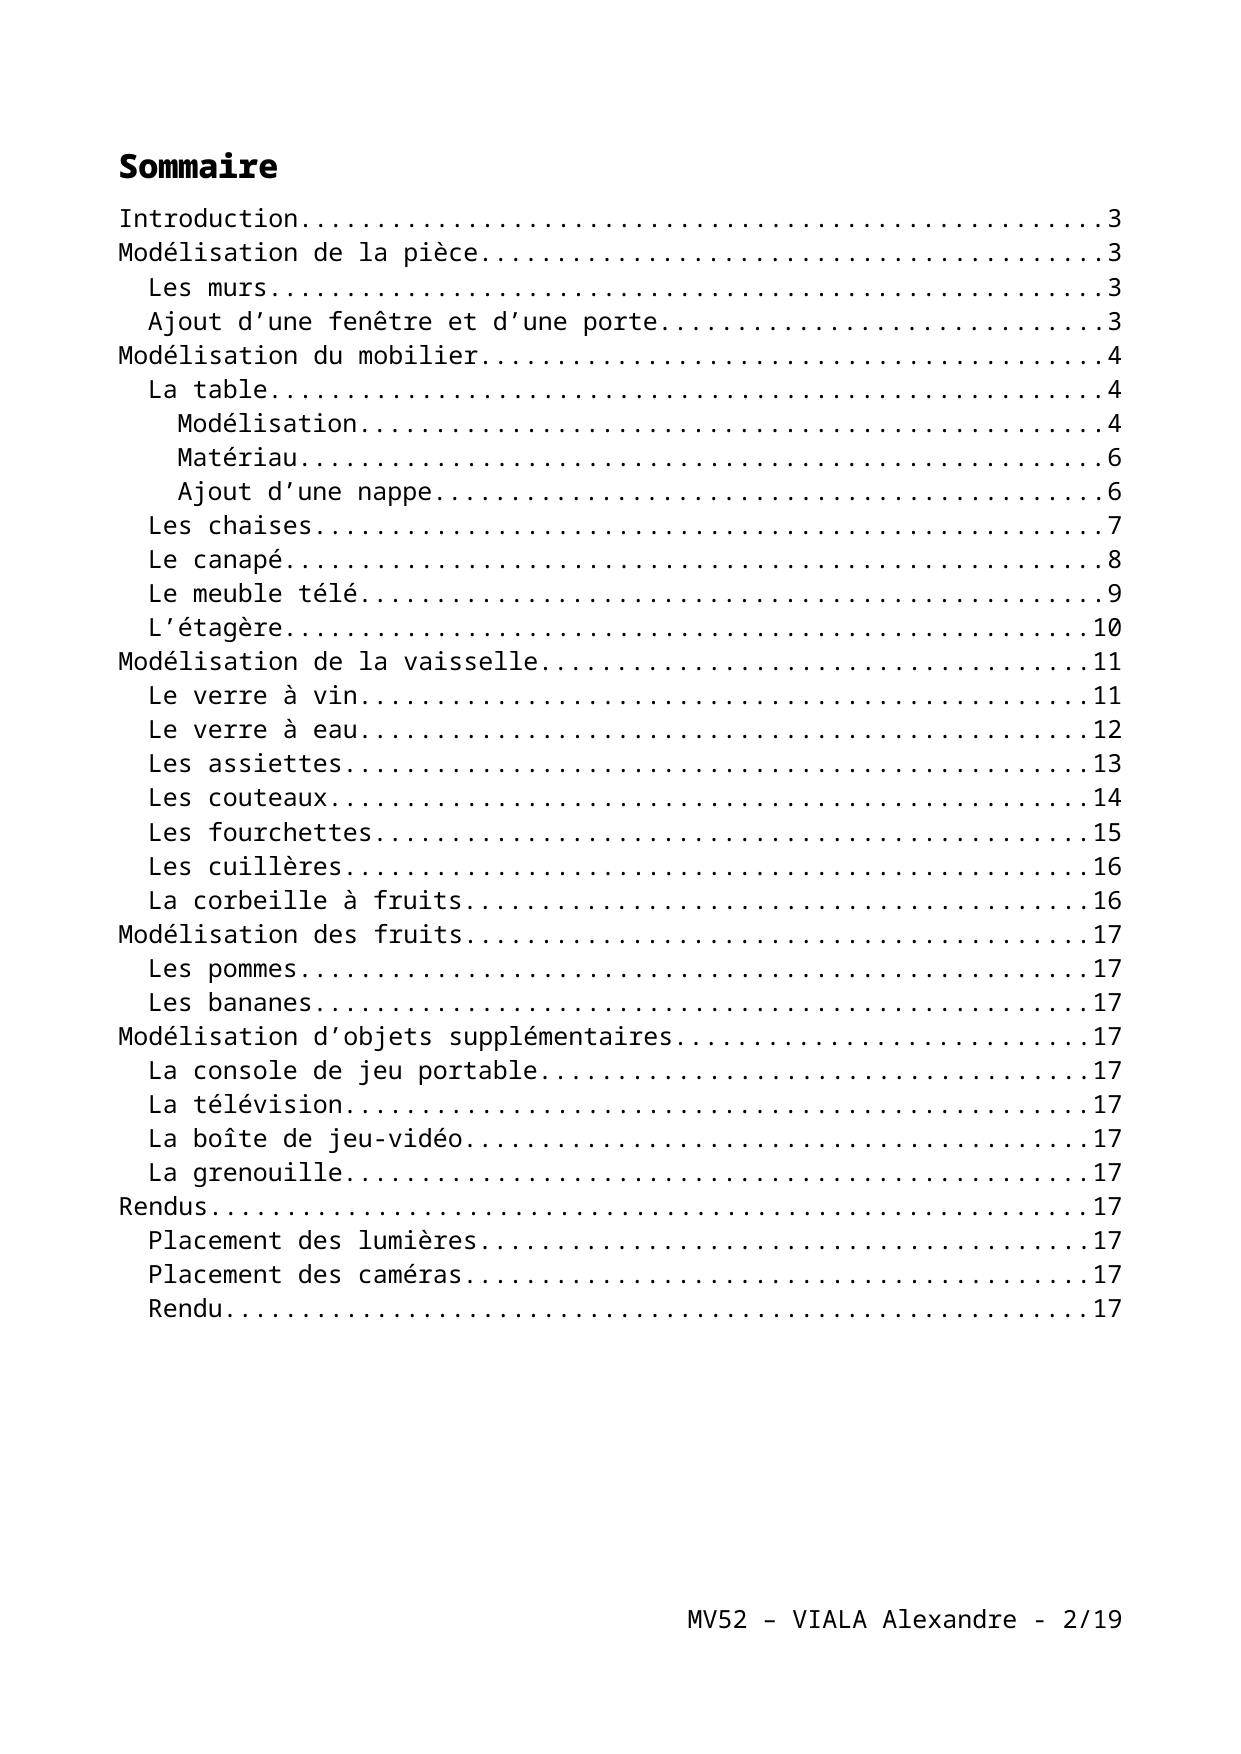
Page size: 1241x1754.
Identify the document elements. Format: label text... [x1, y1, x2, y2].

text Modélisation des fruits 17 [118, 916, 1122, 950]
text La corbeille à fruits 16 [148, 882, 1122, 916]
text Le meuble télé 9 [148, 576, 1122, 610]
text Le canapé 8 [148, 542, 1122, 576]
text Modélisation d’objets supplémentaires 17 [118, 1018, 1122, 1053]
text Modélisation 4 [177, 405, 1122, 439]
text Placement des caméras 17 [148, 1257, 1122, 1291]
text Rendus 17 [118, 1189, 1122, 1223]
text Modélisation de la vaisselle 11 [118, 644, 1122, 678]
text La télévision 17 [148, 1087, 1122, 1121]
text Le verre à vin 11 [148, 678, 1122, 712]
subtitle Sommaire [118, 143, 1122, 188]
text Les couteaux 14 [148, 780, 1122, 814]
text Rendu 17 [148, 1291, 1122, 1325]
text La table 4 [148, 371, 1122, 405]
text Les murs 3 [148, 269, 1122, 303]
text Modélisation de la pièce 3 [118, 235, 1122, 269]
text Les cuillères 16 [148, 848, 1122, 882]
text La console de jeu portable 17 [148, 1053, 1122, 1087]
text Ajout d’une nappe 6 [177, 473, 1122, 508]
text Ajout d’une fenêtre et d’une porte 3 [148, 303, 1122, 337]
text L’étagère 10 [148, 610, 1122, 644]
text Introduction 3 [118, 201, 1122, 235]
text Modélisation du mobilier 4 [118, 337, 1122, 371]
text Les assiettes 13 [148, 746, 1122, 780]
text Le verre à eau 12 [148, 712, 1122, 746]
text La boîte de jeu-vidéo 17 [148, 1121, 1122, 1155]
text Les pommes 17 [148, 950, 1122, 984]
text Les fourchettes 15 [148, 814, 1122, 848]
text Les chaises 7 [148, 508, 1122, 542]
text La grenouille 17 [148, 1155, 1122, 1189]
text Les bananes 17 [148, 984, 1122, 1018]
text Placement des lumières 17 [148, 1223, 1122, 1257]
text Matériau 6 [177, 439, 1122, 473]
